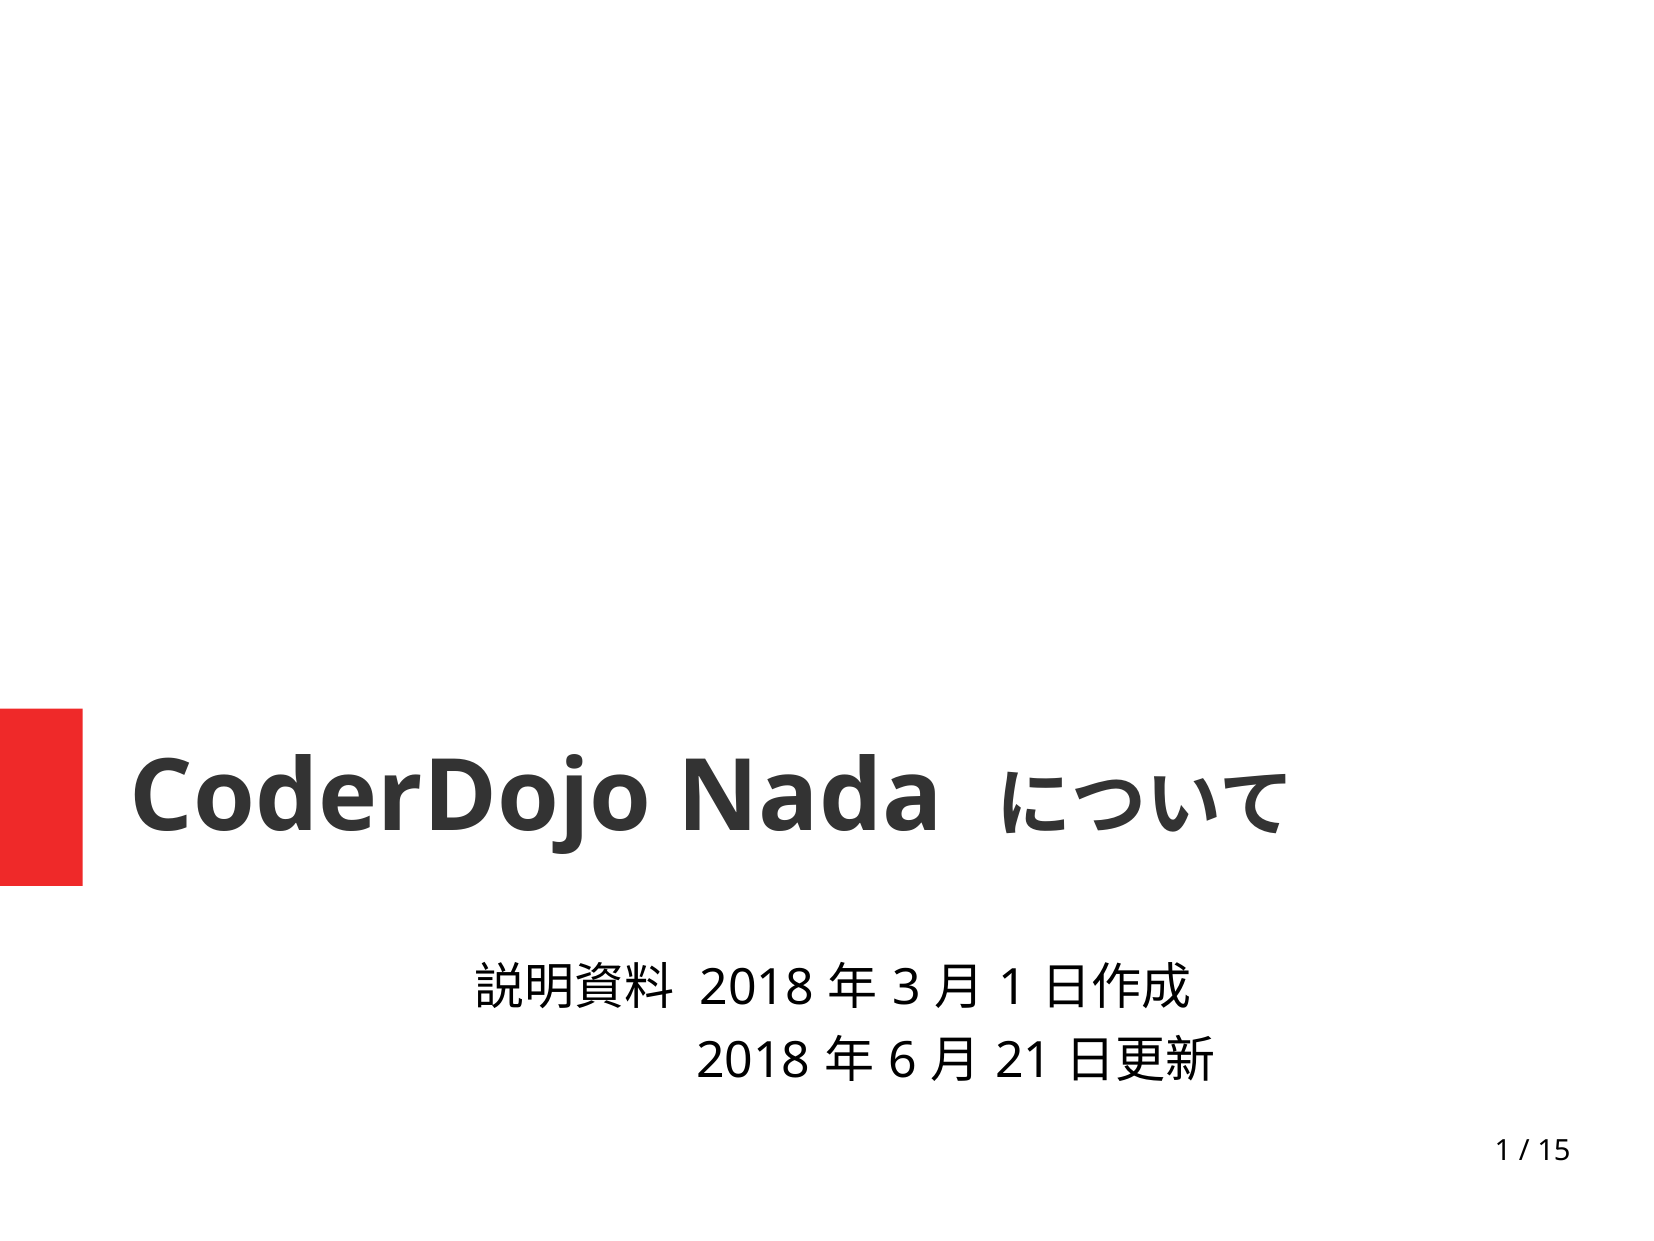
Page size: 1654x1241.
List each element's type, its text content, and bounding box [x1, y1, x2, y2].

subtitle 説明資料 2018年3月1日作成 2018年6月21日更新 [129, 909, 1536, 1130]
title CoderDojo Nada について [129, 673, 1536, 909]
